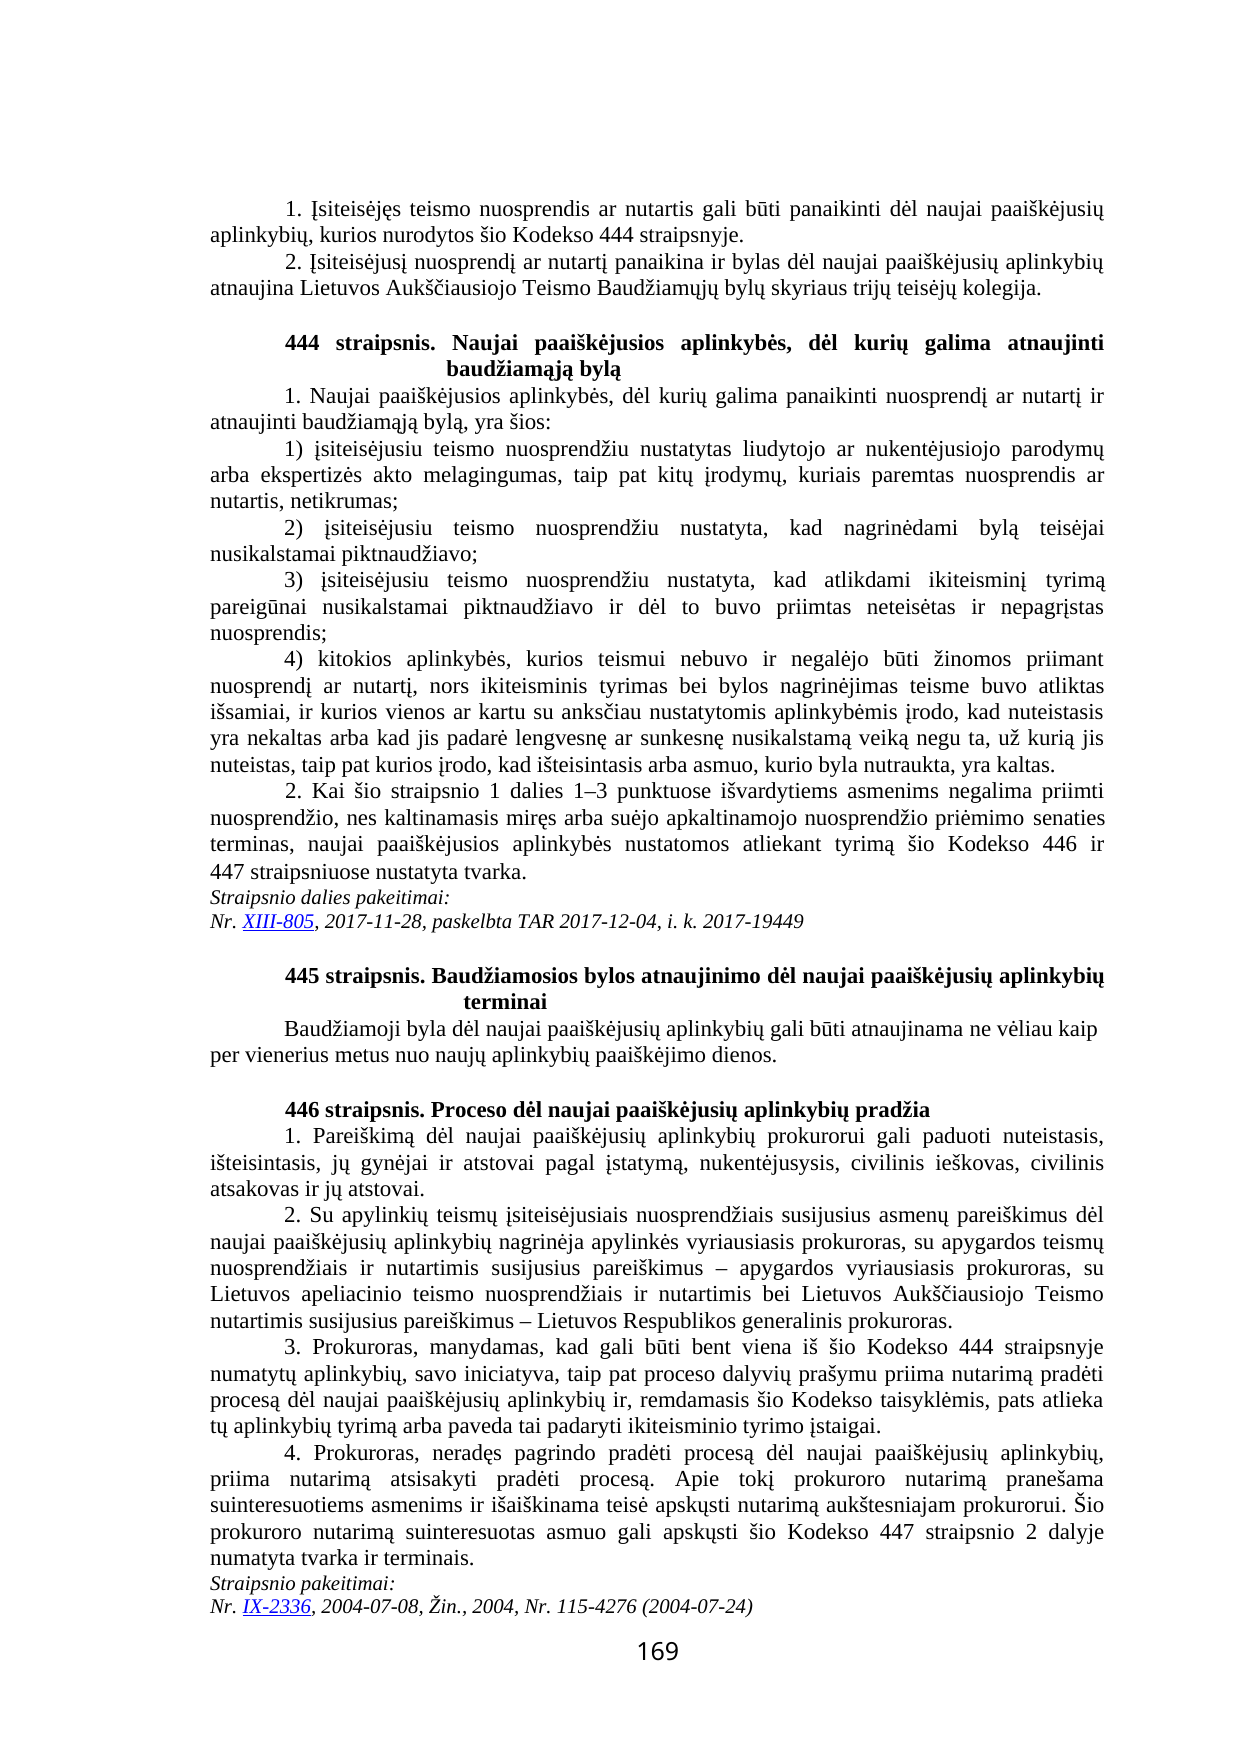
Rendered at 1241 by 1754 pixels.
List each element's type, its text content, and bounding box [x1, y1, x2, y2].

text 2. Įsiteisėjusį nuosprendį ar nutartį panaikina ir bylas dėl naujai paaiškėjusių aplinkybių atnaujina Lietuvos Aukščiausiojo Teismo Baudžiamųjų bylų skyriaus trijų teisėjų kolegija. [210, 248, 1106, 300]
text 4. Prokuroras, neradęs pagrindo pradėti procesą dėl naujai paaiškėjusių aplinkybių, priima nutarimą atsisakyti pradėti procesą. Apie tokį prokuroro nutarimą pranešama suinteresuotiems asmenims ir išaiškinama teisė apskųsti nutarimą aukštesniajam prokurorui. Šio prokuroro nutarimą suinteresuotas asmuo gali apskųsti šio Kodekso 447 straipsnio 2 dalyje numatyta tvarka ir terminais. [210, 1439, 1106, 1570]
text 1. Įsiteisėjęs teismo nuosprendis ar nutartis gali būti panaikinti dėl naujai paaiškėjusių aplinkybių, kurios nurodytos šio Kodekso 444 straipsnyje. [210, 195, 1106, 248]
text 2) įsiteisėjusiu teismo nuosprendžiu nustatyta, kad nagrinėdami bylą teisėjai nusikalstamai piktnaudžiavo; [210, 514, 1106, 566]
text 444 straipsnis. Naujai paaiškėjusios aplinkybės, dėl kurių galima atnaujinti baudžiamąją bylą [285, 329, 1106, 382]
text 4) kitokios aplinkybės, kurios teismui nebuvo ir negalėjo būti žinomos priimant nuosprendį ar nutartį, nors ikiteisminis tyrimas bei bylos nagrinėjimas teisme buvo atliktas išsamiai, ir kurios vienos ar kartu su anksčiau nustatytomis aplinkybėmis įrodo, kad nuteistasis yra nekaltas arba kad jis padarė lengvesnę ar sunkesnę nusikalstamą veiką negu ta, už kurią jis nuteistas, taip pat kurios įrodo, kad išteisintasis arba asmuo, kurio byla nutraukta, yra kaltas. [210, 645, 1106, 777]
text 445 straipsnis. Baudžiamosios bylos atnaujinimo dėl naujai paaiškėjusių aplinkybių terminai [285, 962, 1106, 1014]
text 1) įsiteisėjusiu teismo nuosprendžiu nustatytas liudytojo ar nukentėjusiojo parodymų arba ekspertizės akto melagingumas, taip pat kitų įrodymų, kuriais paremtas nuosprendis ar nutartis, netikrumas; [210, 434, 1106, 514]
text Baudžiamoji byla dėl naujai paaiškėjusių aplinkybių gali būti atnaujinama ne vėliau kaip per vienerius metus nuo naujų aplinkybių paaiškėjimo dienos. [210, 1014, 1106, 1067]
text Nr. XIII-805, 2017-11-28, paskelbta TAR 2017-12-04, i. k. 2017-19449 [210, 909, 1106, 933]
text 3. Prokuroras, manydamas, kad gali būti bent viena iš šio Kodekso 444 straipsnyje numatytų aplinkybių, savo iniciatyva, taip pat proceso dalyvių prašymu priima nutarimą pradėti procesą dėl naujai paaiškėjusių aplinkybių ir, remdamasis šio Kodekso taisyklėmis, pats atlieka tų aplinkybių tyrimą arba paveda tai padaryti ikiteisminio tyrimo įstaigai. [210, 1333, 1106, 1439]
text 1. Naujai paaiškėjusios aplinkybės, dėl kurių galima panaikinti nuosprendį ar nutartį ir atnaujinti baudžiamąją bylą, yra šios: [210, 382, 1106, 434]
text 2. Su apylinkių teismų įsiteisėjusiais nuosprendžiais susijusius asmenų pareiškimus dėl naujai paaiškėjusių aplinkybių nagrinėja apylinkės vyriausiasis prokuroras, su apygardos teismų nuosprendžiais ir nutartimis susijusius pareiškimus – apygardos vyriausiasis prokuroras, su Lietuvos apeliacinio teismo nuosprendžiais ir nutartimis bei Lietuvos Aukščiausiojo Teismo nutartimis susijusius pareiškimus – Lietuvos Respublikos generalinis prokuroras. [210, 1201, 1106, 1333]
text Straipsnio pakeitimai: [210, 1570, 1106, 1594]
text 1. Pareiškimą dėl naujai paaiškėjusių aplinkybių prokurorui gali paduoti nuteistasis, išteisintasis, jų gynėjai ir atstovai pagal įstatymą, nukentėjusysis, civilinis ieškovas, civilinis atsakovas ir jų atstovai. [210, 1122, 1106, 1201]
text Nr. IX-2336, 2004-07-08, Žin., 2004, Nr. 115-4276 (2004-07-24) [210, 1594, 1106, 1618]
text 3) įsiteisėjusiu teismo nuosprendžiu nustatyta, kad atlikdami ikiteisminį tyrimą pareigūnai nusikalstamai piktnaudžiavo ir dėl to buvo priimtas neteisėtas ir nepagrįstas nuosprendis; [210, 566, 1106, 645]
text 2. Kai šio straipsnio 1 dalies 1–3 punktuose išvardytiems asmenims negalima priimti nuosprendžio, nes kaltinamasis miręs arba suėjo apkaltinamojo nuosprendžio priėmimo senaties terminas, naujai paaiškėjusios aplinkybės nustatomos atliekant tyrimą šio Kodekso 446 ir 447 straipsniuose nustatyta tvarka. [210, 777, 1106, 885]
text Straipsnio dalies pakeitimai: [210, 885, 1106, 909]
text 446 straipsnis. Proceso dėl naujai paaiškėjusių aplinkybių pradžia [210, 1096, 1106, 1122]
